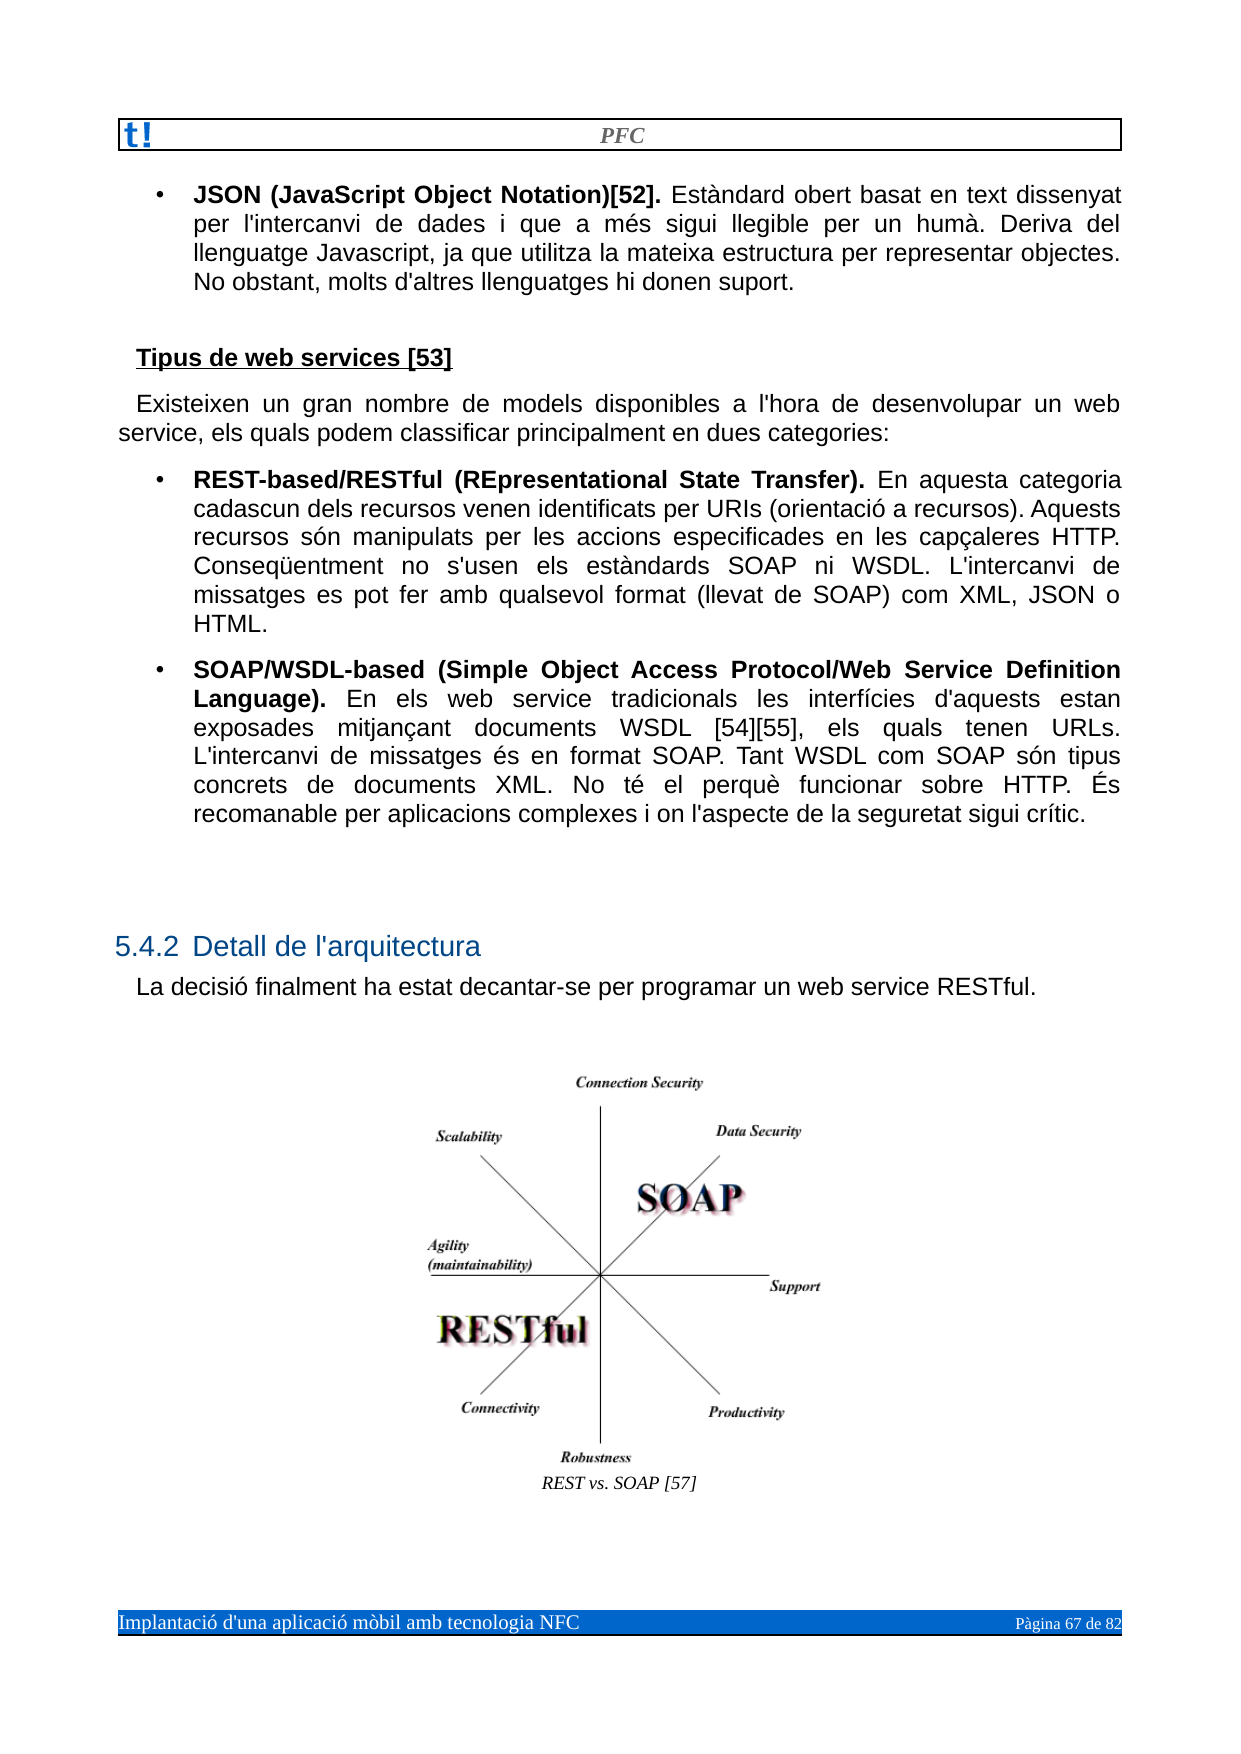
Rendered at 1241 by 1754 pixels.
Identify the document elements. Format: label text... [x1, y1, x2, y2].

text La decisió finalment ha estat decantar-se per programar un web service RESTful. [118, 972, 1122, 1001]
list JSON (JavaScript Object Notation)[52]. Estàndard obert basat en text dissenyat per l'intercanvi de dades i que a més sigui llegible per un humà. Deriva del llenguatge Javascript, ja que utilitza la mateixa estructura per representar objectes. No obstant, molts d'altres llenguatges hi donen suport. [156, 181, 1122, 296]
text Existeixen un gran nombre de models disponibles a l'hora de desenvolupar un web service, els quals podem classificar principalment en dues categories: [118, 389, 1122, 447]
list REST-based/RESTful (REpresentational State Transfer). En aquesta categoria cadascun dels recursos venen identificats per URIs (orientació a recursos). Aquests recursos són manipulats per les accions especificades en les capçaleres HTTP. Conseqüentment no s'usen els estàndards SOAP ni WSDL. L'intercanvi de missatges es pot fer amb qualsevol format (llevat de SOAP) com XML, JSON o HTML. [156, 465, 1122, 637]
list SOAP/WSDL-based (Simple Object Access Protocol/Web Service Definition Language). En els web service tradicionals les interfícies d'aquests estan exposades mitjançant documents WSDL [54][55], els quals tenen URLs. L'intercanvi de missatges és en format SOAP. Tant WSDL com SOAP són tipus concrets de documents XML. No té el perquè funcionar sobre HTTP. És recomanable per aplicacions complexes i on l'aspecte de la seguretat sigui crític. [156, 655, 1122, 828]
picture [413, 1068, 828, 1472]
subtitle Detall de l'arquitectura [106, 929, 1122, 963]
text Tipus de web services [53] [118, 343, 1122, 372]
text REST vs. SOAP [57] [413, 1472, 827, 1493]
picture [123, 121, 151, 148]
